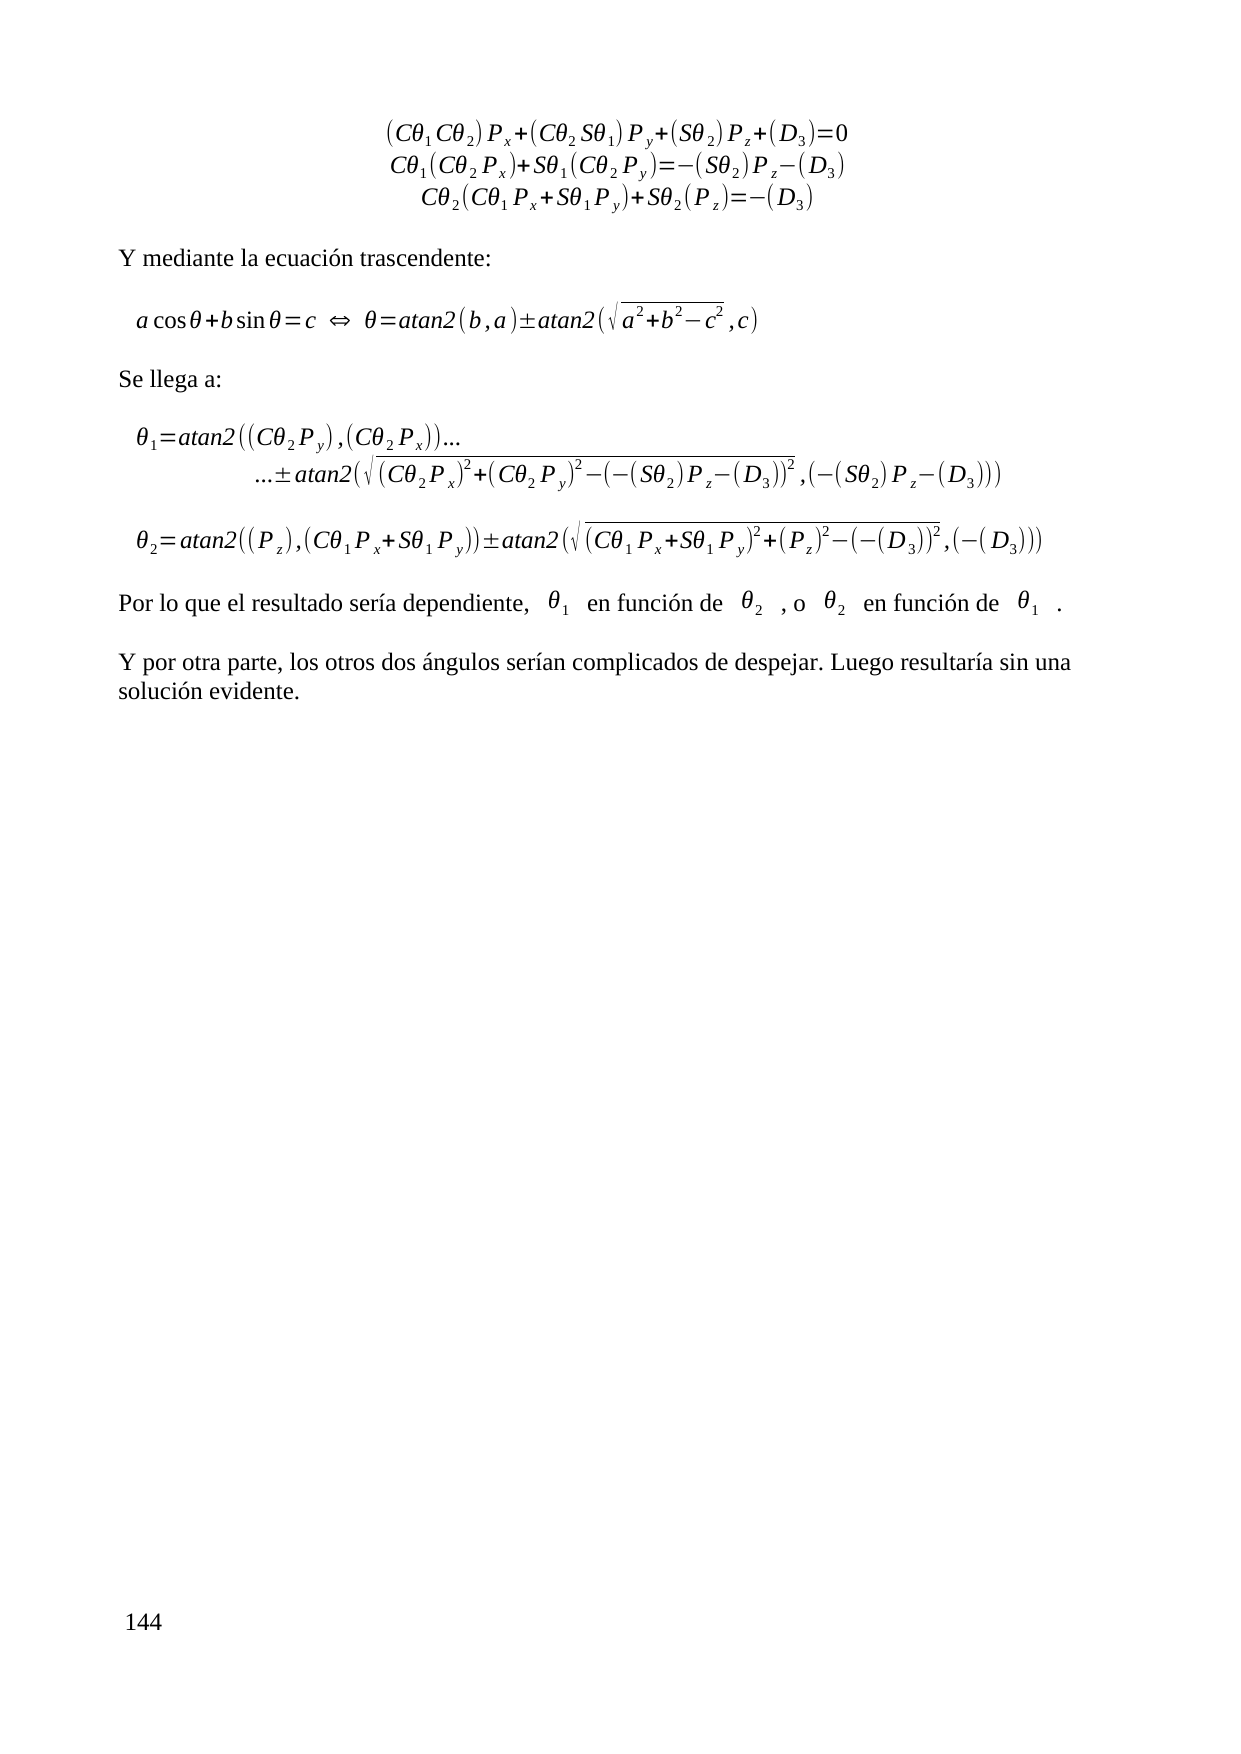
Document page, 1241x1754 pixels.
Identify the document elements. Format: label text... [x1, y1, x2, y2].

text Y por otra parte, los otros dos ángulos serían complicados de despejar. Luego resultaría sin una solución evidente. [118, 647, 1122, 704]
text Por lo que el resultado sería dependiente,en función de, oen función de. [118, 587, 1122, 618]
text Se llega a: [118, 364, 1122, 393]
text Y mediante la ecuación trascendente: [118, 243, 1122, 272]
